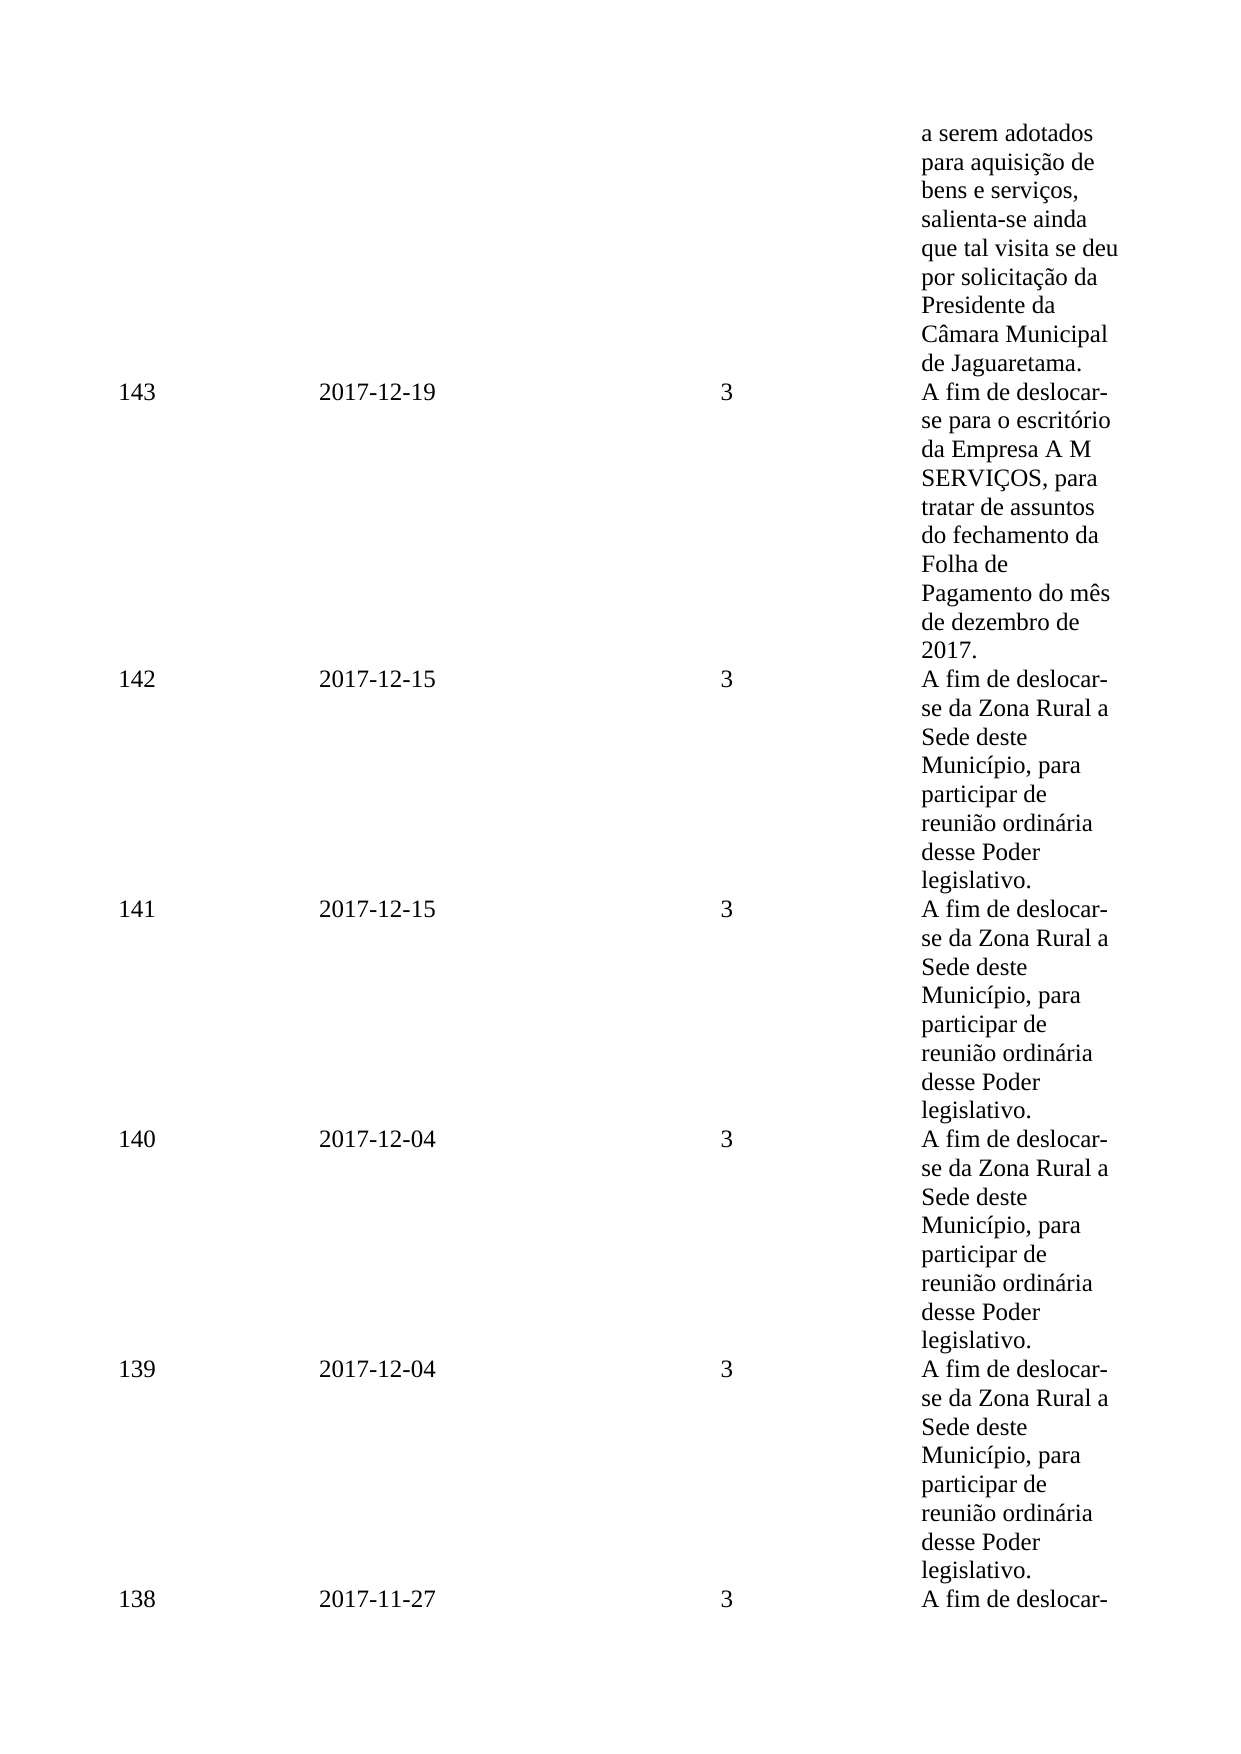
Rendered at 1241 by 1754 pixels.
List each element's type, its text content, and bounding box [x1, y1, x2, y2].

table_cell 2017-12-15 [319, 894, 519, 1124]
table_cell 2017-12-04 [319, 1124, 519, 1354]
table_cell [520, 1124, 720, 1354]
table_cell A fim de deslocar-se da Zona Rural a Sede deste Município, para participar de reunião ordinária desse Poder legislativo. [921, 664, 1122, 894]
table_cell 2017-11-27 [319, 1584, 519, 1613]
table_cell [520, 664, 720, 894]
table_cell 3 [720, 894, 921, 1124]
table_cell [520, 118, 720, 377]
table_cell A fim de deslocar-se da Zona Rural a Sede deste Município, para participar de reunião ordinária desse Poder legislativo. [921, 1124, 1122, 1354]
table_cell 3 [720, 377, 921, 664]
table_cell 3 [720, 1584, 921, 1613]
table_cell [319, 118, 519, 377]
table_cell A fim de deslocar-se para o escritório da Empresa A M SERVIÇOS, para tratar de assuntos do fechamento da Folha de Pagamento do mês de dezembro de 2017. [921, 377, 1122, 664]
table_cell [720, 118, 921, 377]
table_cell [118, 118, 319, 377]
table_cell 141 [118, 894, 319, 1124]
table_cell 143 [118, 377, 319, 664]
table_cell 139 [118, 1354, 319, 1584]
table_cell a serem adotados para aquisição de bens e serviços, salienta-se ainda que tal visita se deu por solicitação da Presidente da Câmara Municipal de Jaguaretama. [921, 118, 1122, 377]
table_cell 140 [118, 1124, 319, 1354]
table_cell A fim de deslocar-se da Zona Rural a Sede deste Município, para participar de reunião ordinária desse Poder legislativo. [921, 1354, 1122, 1584]
table_cell [520, 377, 720, 664]
table_cell [520, 894, 720, 1124]
table_cell A fim de deslocar-se da Zona Rural a Sede deste Município, para participar de reunião ordinária desse Poder legislativo. [921, 894, 1122, 1124]
table_cell 138 [118, 1584, 319, 1613]
table_cell 2017-12-15 [319, 664, 519, 894]
table_cell [520, 1354, 720, 1584]
table_cell A fim de deslocar- [921, 1584, 1122, 1613]
table_cell [520, 1584, 720, 1613]
table_cell 3 [720, 664, 921, 894]
table_cell 2017-12-04 [319, 1354, 519, 1584]
table_cell 142 [118, 664, 319, 894]
table_cell 2017-12-19 [319, 377, 519, 664]
table_cell 3 [720, 1124, 921, 1354]
table_cell 3 [720, 1354, 921, 1584]
